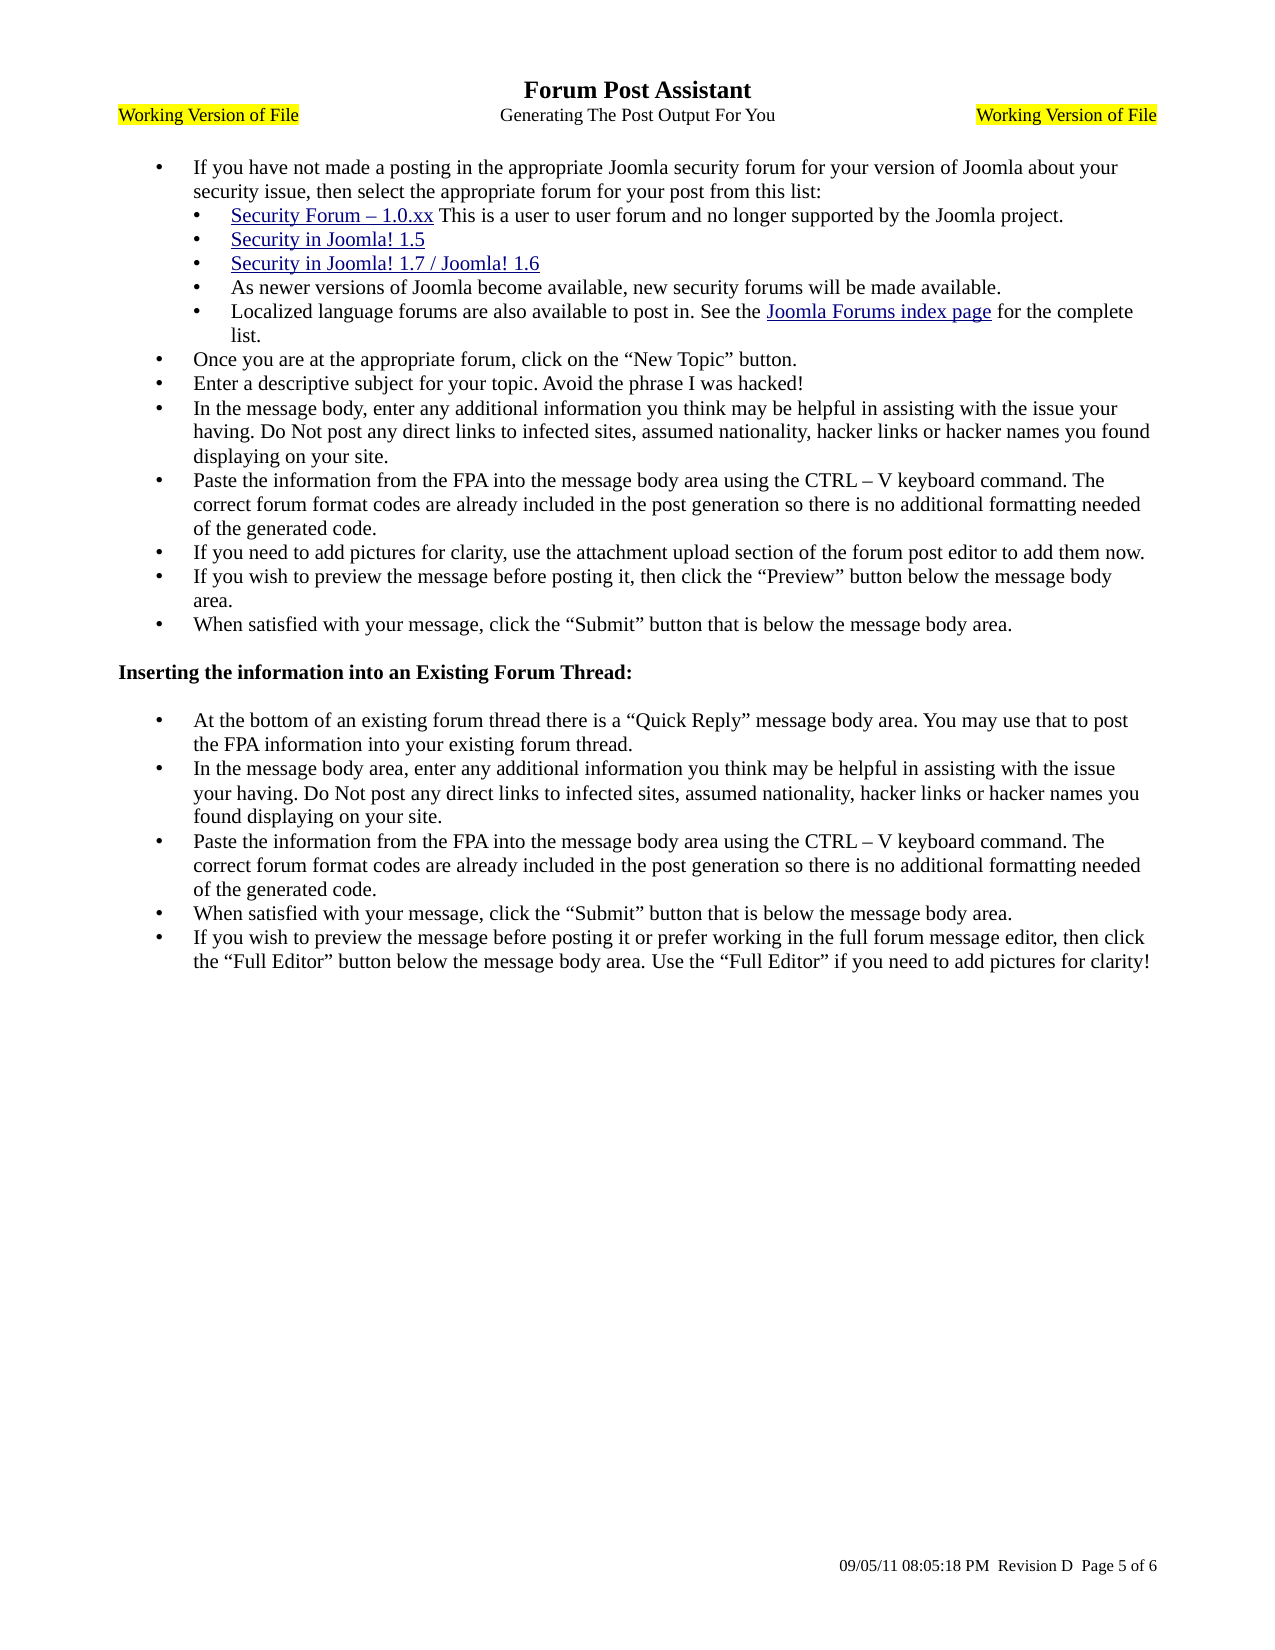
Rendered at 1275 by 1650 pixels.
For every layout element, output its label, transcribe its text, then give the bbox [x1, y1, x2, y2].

list As newer versions of Joomla become available, new security forums will be made available. [193, 275, 1157, 299]
list If you have not made a posting in the appropriate Joomla security forum for your version of Joomla about your security issue, then select the appropriate forum for your post from this list: [156, 155, 1157, 203]
list Once you are at the appropriate forum, click on the “New Topic” button. [156, 347, 1157, 371]
list Paste the information from the FPA into the message body area using the CTRL – V keyboard command. The correct forum format codes are already included in the post generation so there is no additional formatting needed of the generated code. [156, 828, 1157, 901]
list Localized language forums are also available to post in. See the Joomla Forums index page for the complete list. [193, 299, 1157, 347]
list Enter a descriptive subject for your topic. Avoid the phrase I was hacked! [156, 371, 1157, 395]
list In the message body, enter any additional information you think may be helpful in assisting with the issue your having. Do Not post any direct links to infected sites, assumed nationality, hacker links or hacker names you found displaying on your site. [156, 395, 1157, 468]
list At the bottom of an existing forum thread there is a “Quick Reply” message body area. You may use that to post the FPA information into your existing forum thread. [156, 708, 1157, 756]
list Security in Joomla! 1.5 [193, 227, 1157, 251]
text Inserting the information into an Existing Forum Thread: [118, 660, 1157, 684]
list In the message body area, enter any additional information you think may be helpful in assisting with the issue your having. Do Not post any direct links to infected sites, assumed nationality, hacker links or hacker names you found displaying on your site. [156, 756, 1157, 828]
list When satisfied with your message, click the “Submit” button that is below the message body area. [156, 612, 1157, 636]
list If you wish to preview the message before posting it or prefer working in the full forum message editor, then click the “Full Editor” button below the message body area. Use the “Full Editor” if you need to add pictures for clarity! [156, 925, 1157, 973]
list If you need to add pictures for clarity, use the attachment upload section of the forum post editor to add them now. [156, 540, 1157, 564]
list Paste the information from the FPA into the message body area using the CTRL – V keyboard command. The correct forum format codes are already included in the post generation so there is no additional formatting needed of the generated code. [156, 468, 1157, 540]
list When satisfied with your message, click the “Submit” button that is below the message body area. [156, 901, 1157, 925]
list Security Forum – 1.0.xx This is a user to user forum and no longer supported by the Joomla project. [193, 203, 1157, 227]
list If you wish to preview the message before posting it, then click the “Preview” button below the message body area. [156, 564, 1157, 612]
list Security in Joomla! 1.7 / Joomla! 1.6 [193, 251, 1157, 275]
